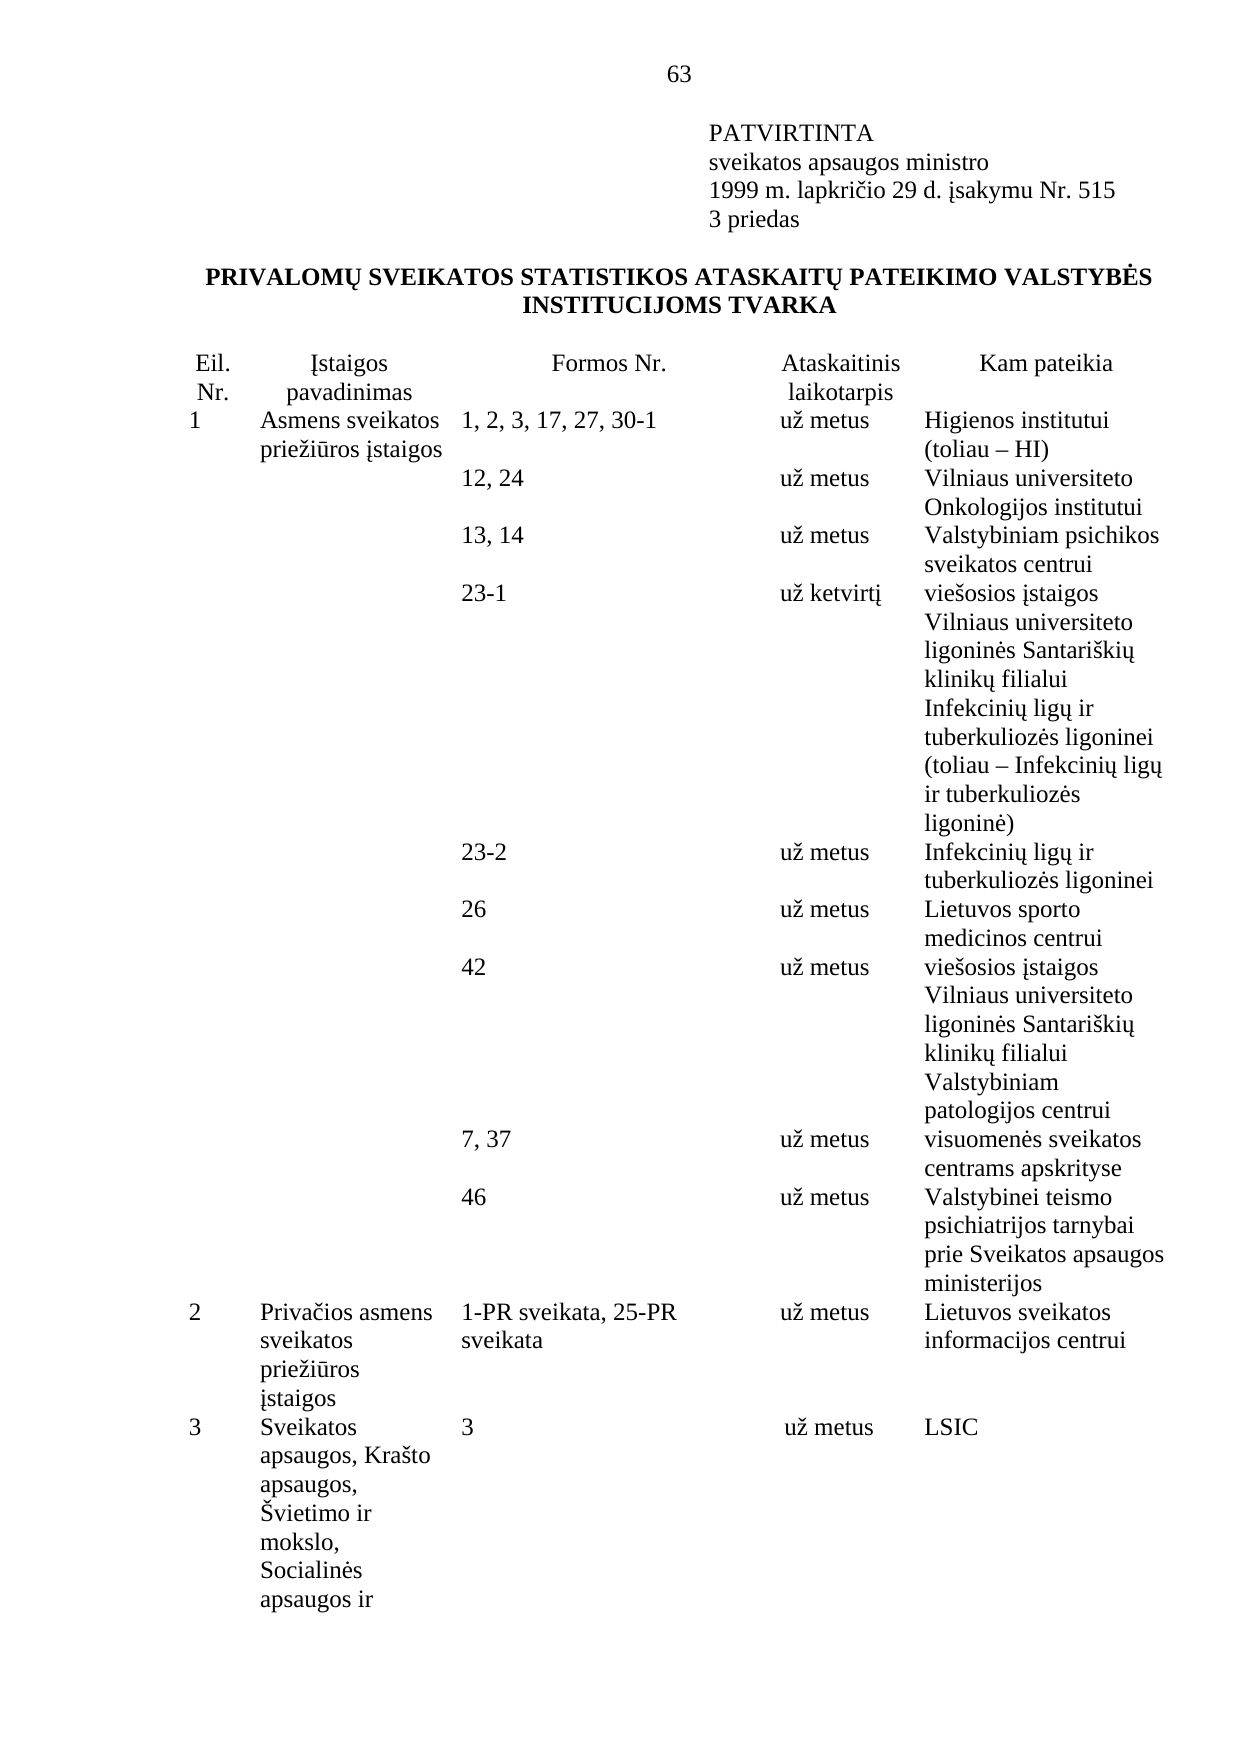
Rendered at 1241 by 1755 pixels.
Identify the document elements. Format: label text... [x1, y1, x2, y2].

table_cell 42 [450, 952, 768, 1124]
text 3 priedas [177, 204, 1181, 233]
table_cell [177, 894, 248, 952]
table_cell [249, 952, 450, 1124]
table_cell Valstybinei teismo psichiatrijos tarnybai prie Sveikatos apsaugos ministerijos [913, 1182, 1180, 1297]
table_cell [249, 837, 450, 894]
table_cell 23-1 [450, 578, 768, 837]
table_cell 3 [177, 1412, 248, 1613]
table_cell viešosios įstaigos Vilniaus universiteto ligoninės Santariškių klinikų filialui Infekcinių ligų ir tuberkuliozės ligoninei (toliau – Infekcinių ligų ir tuberkuliozės ligoninė) [913, 578, 1180, 837]
table_cell [249, 463, 450, 521]
table_cell Asmens sveikatos priežiūros įstaigos [249, 406, 450, 463]
table_cell Vilniaus universiteto Onkologijos institutui [913, 463, 1180, 521]
table_cell 26 [450, 894, 768, 952]
table_cell 2 [177, 1297, 248, 1412]
table_cell 1 [177, 406, 248, 463]
table_cell Sveikatos apsaugos, Krašto apsaugos, Švietimo ir mokslo, Socialinės apsaugos ir [249, 1412, 450, 1613]
table_header Formos Nr. [450, 348, 768, 406]
table_cell 46 [450, 1182, 768, 1297]
table_cell visuomenės sveikatos centrams apskrityse [913, 1124, 1180, 1182]
table_cell už metus [773, 1412, 913, 1613]
table_cell Higienos institutui (toliau – HI) [913, 406, 1180, 463]
table_cell už metus [769, 521, 913, 578]
text Privalomų sveikatos statistikos ataskaitų pateikimo valstybės institucijoms tvarka [177, 262, 1181, 319]
table_cell [249, 578, 450, 837]
table_cell už metus [769, 837, 913, 894]
table_cell už metus [769, 406, 913, 463]
table_cell Lietuvos sporto medicinos centrui [913, 894, 1180, 952]
table_cell už metus [769, 894, 913, 952]
table_cell [249, 1124, 450, 1182]
table_header Kam pateikia [913, 348, 1180, 406]
table_cell 12, 24 [450, 463, 768, 521]
table_cell 1-PR sveikata, 25-PR sveikata [450, 1297, 768, 1412]
table_cell 13, 14 [450, 521, 768, 578]
table_cell 3 [450, 1412, 773, 1613]
table_cell LSIC [913, 1412, 1180, 1613]
table_cell už metus [769, 952, 913, 1124]
table_cell Privačios asmens sveikatos priežiūros įstaigos [249, 1297, 450, 1412]
table_cell [249, 521, 450, 578]
table_cell viešosios įstaigos Vilniaus universiteto ligoninės Santariškių klinikų filialui Valstybiniam patologijos centrui [913, 952, 1180, 1124]
table_cell Infekcinių ligų ir tuberkuliozės ligoninei [913, 837, 1180, 894]
table_cell už metus [769, 463, 913, 521]
table_cell [177, 837, 248, 894]
table_header Įstaigos pavadinimas [249, 348, 450, 406]
table_cell [177, 1124, 248, 1182]
table_cell Valstybiniam psichikos sveikatos centrui [913, 521, 1180, 578]
table_cell 1, 2, 3, 17, 27, 30-1 [450, 406, 768, 463]
table_cell [177, 463, 248, 521]
text sveikatos apsaugos ministro [177, 147, 1181, 176]
table_cell 23-2 [450, 837, 768, 894]
table_cell [177, 578, 248, 837]
table_cell už metus [769, 1124, 913, 1182]
table_header Ataskaitinis laikotarpis [769, 348, 913, 406]
table_cell [177, 952, 248, 1124]
table_cell 7, 37 [450, 1124, 768, 1182]
table_cell [177, 1182, 248, 1297]
table_cell [249, 894, 450, 952]
text PATVIRTINTA [709, 118, 1181, 147]
table_header Eil. Nr. [177, 348, 248, 406]
table_cell už metus [769, 1182, 913, 1297]
text 1999 m. lapkričio 29 d. įsakymu Nr. 515 [177, 176, 1181, 204]
table_cell Lietuvos sveikatos informacijos centrui [913, 1297, 1180, 1412]
table_cell už ketvirtį [769, 578, 913, 837]
table_cell [177, 521, 248, 578]
table_cell už metus [769, 1297, 913, 1412]
table_cell [249, 1182, 450, 1297]
